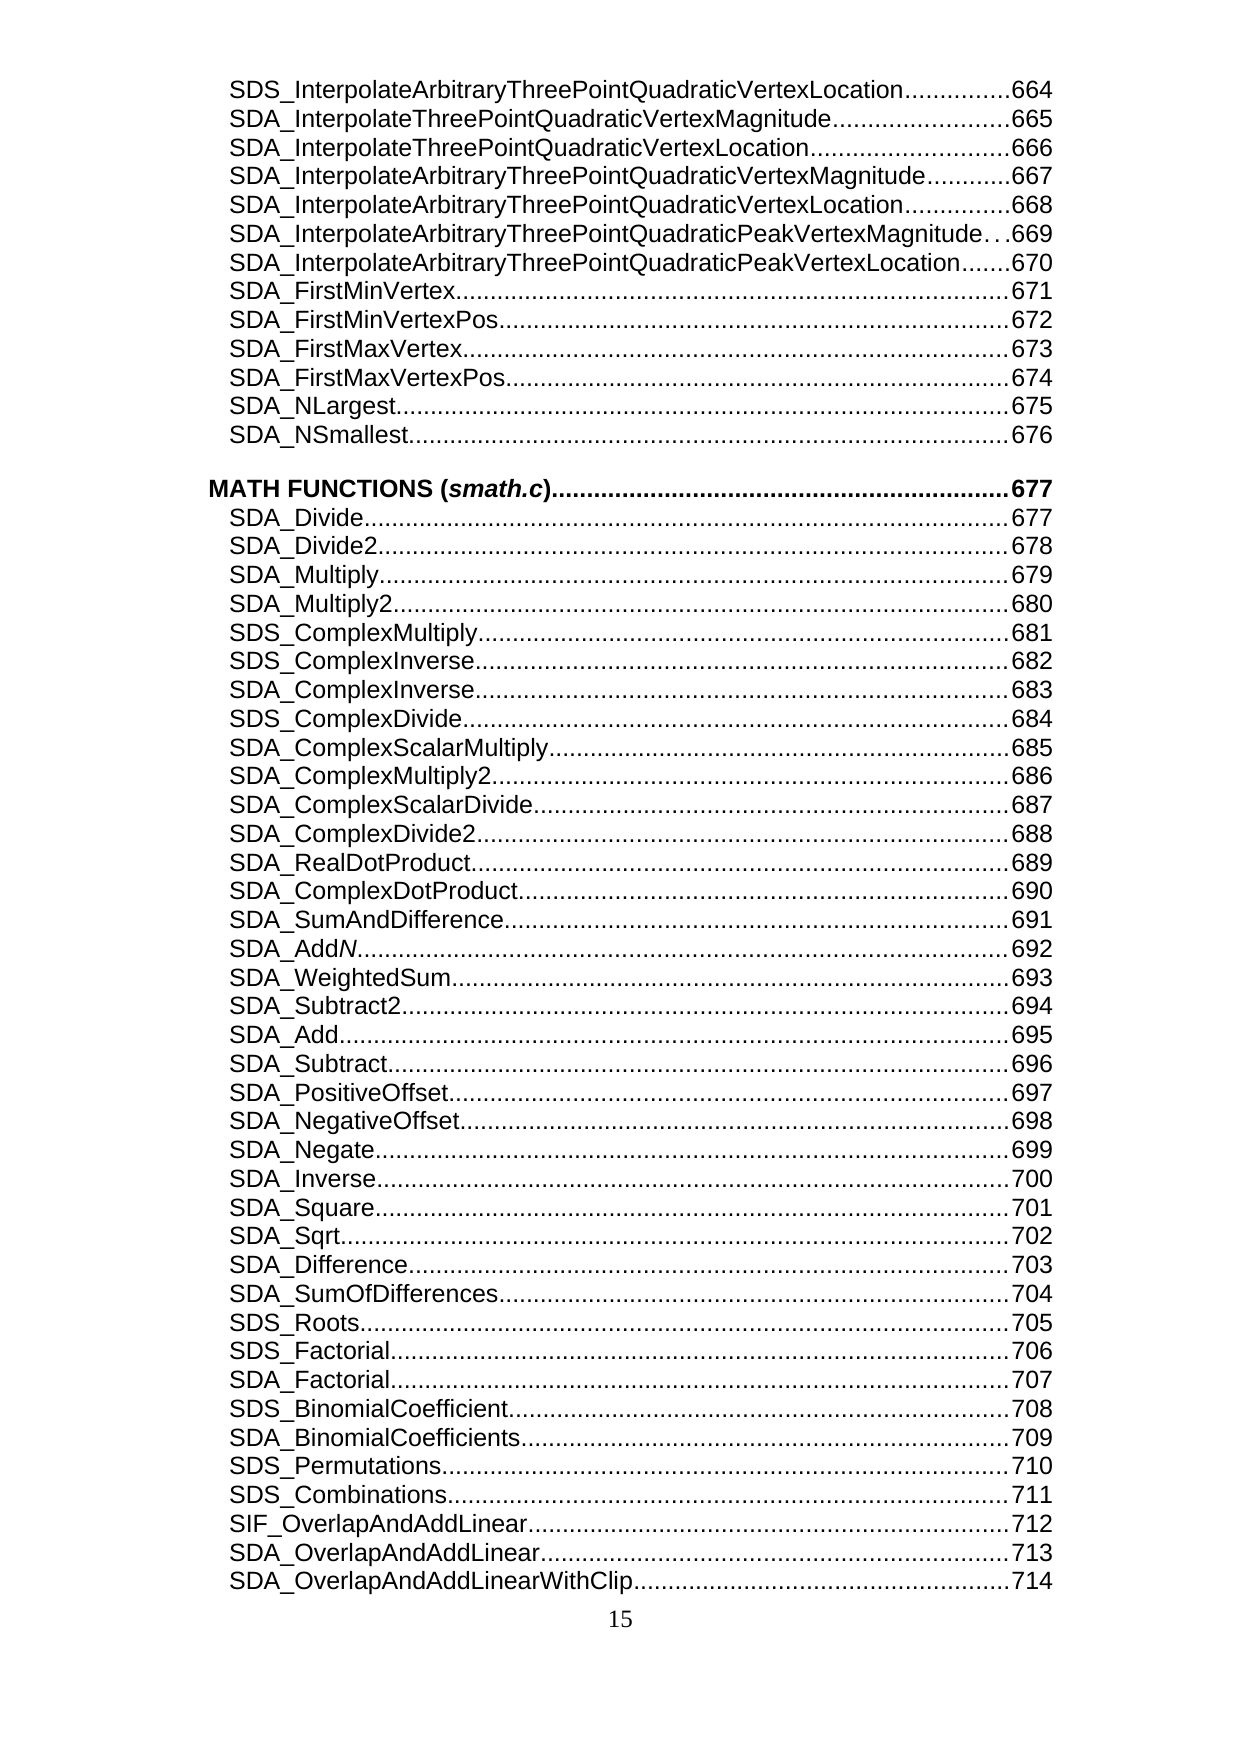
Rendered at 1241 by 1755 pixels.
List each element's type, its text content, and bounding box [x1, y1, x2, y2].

text SDA_SumOfDifferences 704 [229, 1279, 1053, 1307]
text SDS_Roots 705 [229, 1307, 1053, 1336]
text SDA_ComplexMultiply2 686 [229, 761, 1053, 790]
text SDA_ComplexDotProduct 690 [229, 876, 1053, 905]
text SDA_Multiply2 680 [229, 589, 1053, 617]
text SDA_InterpolateThreePointQuadraticVertexMagnitude 665 [229, 104, 1053, 132]
text SDA_Factorial 707 [229, 1365, 1053, 1394]
text SDA_OverlapAndAddLinear 713 [229, 1537, 1053, 1566]
text SDS_InterpolateArbitraryThreePointQuadraticVertexLocation 664 [229, 75, 1053, 104]
text SDA_ComplexDivide2 688 [229, 819, 1053, 847]
text SDA_Inverse 700 [229, 1164, 1053, 1192]
text SDS_BinomialCoefficient 708 [229, 1394, 1053, 1422]
text SDA_PositiveOffset 697 [229, 1077, 1053, 1106]
text SDS_Permutations 710 [229, 1451, 1053, 1480]
text SDS_ComplexMultiply 681 [229, 617, 1053, 646]
text SDA_InterpolateArbitraryThreePointQuadraticPeakVertexMagnitude 669 [229, 219, 1053, 247]
text SDA_Multiply 679 [229, 560, 1053, 589]
text SDA_FirstMinVertex 671 [229, 276, 1053, 305]
text SDA_RealDotProduct 689 [229, 847, 1053, 876]
text SDA_SumAndDifference 691 [229, 905, 1053, 934]
text SDA_Sqrt 702 [229, 1221, 1053, 1250]
text SDS_ComplexInverse 682 [229, 646, 1053, 675]
text SDA_Divide2 678 [229, 531, 1053, 560]
text MATH FUNCTIONS (smath.c) 677 [208, 474, 1053, 502]
text SDA_Divide 677 [229, 502, 1053, 531]
text SIF_OverlapAndAddLinear 712 [229, 1509, 1053, 1537]
text SDA_FirstMaxVertex 673 [229, 334, 1053, 362]
text SDA_InterpolateThreePointQuadraticVertexLocation 666 [229, 132, 1053, 161]
text SDA_Subtract 696 [229, 1049, 1053, 1077]
text SDA_NegativeOffset 698 [229, 1106, 1053, 1135]
text SDS_ComplexDivide 684 [229, 704, 1053, 732]
text SDA_InterpolateArbitraryThreePointQuadraticVertexLocation 668 [229, 190, 1053, 219]
text SDA_Square 701 [229, 1192, 1053, 1221]
text SDA_Difference 703 [229, 1250, 1053, 1279]
text SDA_BinomialCoefficients 709 [229, 1422, 1053, 1451]
text SDA_OverlapAndAddLinearWithClip 714 [229, 1566, 1053, 1595]
text SDS_Combinations 711 [229, 1480, 1053, 1509]
text SDA_NLargest 675 [229, 391, 1053, 420]
text SDA_InterpolateArbitraryThreePointQuadraticVertexMagnitude 667 [229, 161, 1053, 190]
text SDA_WeightedSum 693 [229, 962, 1053, 991]
text SDS_Factorial 706 [229, 1336, 1053, 1365]
text SDA_Subtract2 694 [229, 991, 1053, 1020]
text SDA_FirstMinVertexPos 672 [229, 305, 1053, 334]
text SDA_ComplexInverse 683 [229, 675, 1053, 704]
text SDA_Add 695 [229, 1020, 1053, 1049]
text SDA_ComplexScalarMultiply 685 [229, 732, 1053, 761]
text SDA_FirstMaxVertexPos 674 [229, 362, 1053, 391]
text SDA_ComplexScalarDivide 687 [229, 790, 1053, 819]
text SDA_NSmallest 676 [229, 420, 1053, 449]
text SDA_InterpolateArbitraryThreePointQuadraticPeakVertexLocation 670 [229, 247, 1053, 276]
text SDA_Negate 699 [229, 1135, 1053, 1164]
text SDA_AddN 692 [229, 934, 1053, 962]
